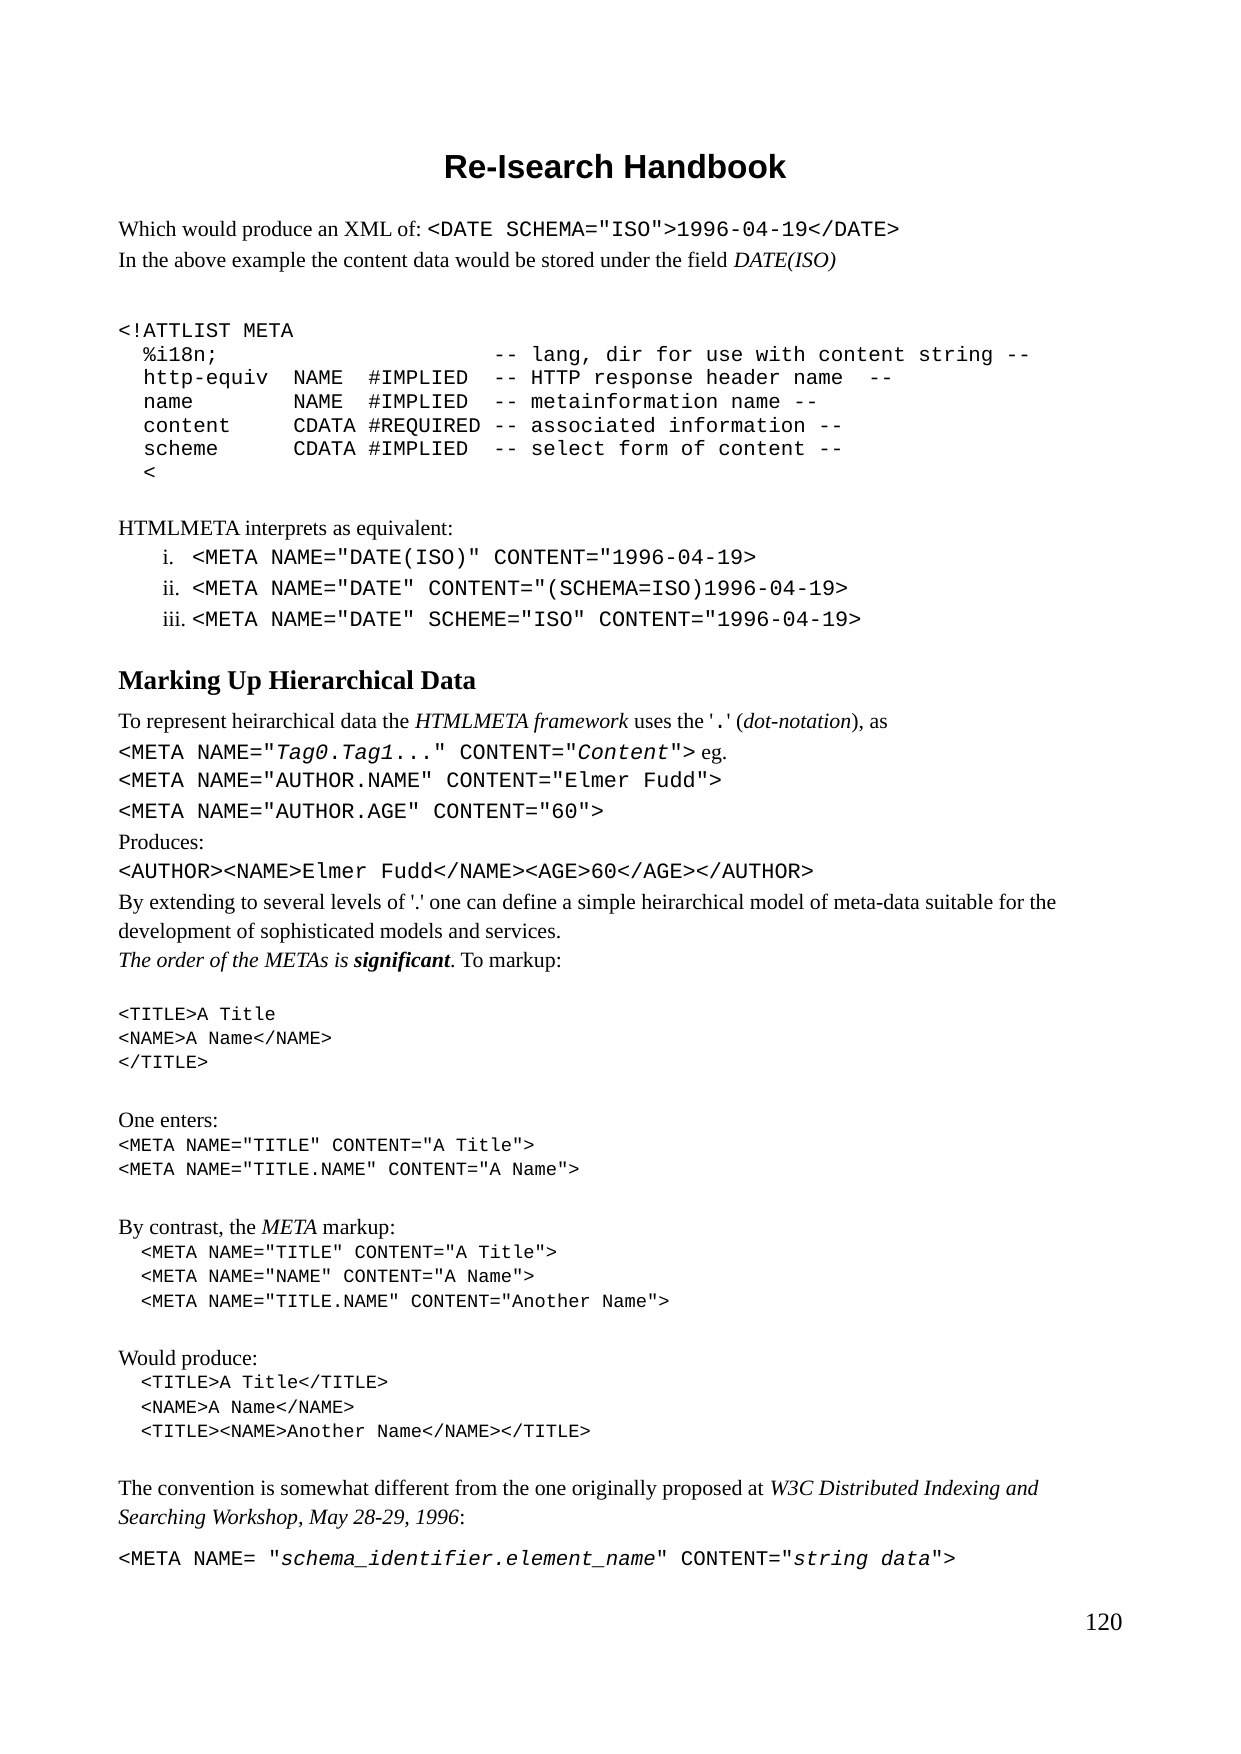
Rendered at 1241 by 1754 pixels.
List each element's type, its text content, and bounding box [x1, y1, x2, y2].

text By contrast, the META markup: [118, 1214, 1122, 1239]
text Which would produce an XML of: <DATE SCHEMA="ISO">1996-04-19</DATE> [118, 216, 1122, 243]
text < [118, 462, 1122, 486]
text name NAME #IMPLIED -- metainformation name -- [118, 391, 1122, 415]
list <META NAME="DATE" CONTENT="(SCHEMA=ISO)1996-04-19> [162, 575, 1122, 602]
text scheme CDATA #IMPLIED -- select form of content -- [118, 438, 1122, 462]
subtitle Marking Up Hierarchical Data [118, 664, 1122, 696]
text In the above example the content data would be stored under the field DATE(ISO) [118, 247, 1122, 272]
text <META NAME="TITLE" CONTENT="A Title"> [118, 1243, 1122, 1264]
text <META NAME="NAME" CONTENT="A Name"> <META NAME="TITLE.NAME" CONTENT="Another Name"> [118, 1267, 1122, 1313]
text http-equiv NAME #IMPLIED -- HTTP response header name -- [118, 367, 1122, 391]
text Would produce: <TITLE>A Title</TITLE> <NAME>A Name</NAME> <TITLE><NAME>Another Name</NAME></TITLE> [118, 1316, 1122, 1443]
text One enters: <META NAME="TITLE" CONTENT="A Title"> <META NAME="TITLE.NAME" CONTENT="A Name"> [118, 1107, 1122, 1210]
list <META NAME="DATE" SCHEME="ISO" CONTENT="1996-04-19> [162, 606, 1122, 633]
text <TITLE>A Title <NAME>A Name</NAME> </TITLE> [118, 1004, 1122, 1103]
text %i18n; -- lang, dir for use with content string -- [118, 344, 1122, 367]
list <META NAME="DATE(ISO)" CONTENT="1996-04-19> [162, 544, 1122, 571]
text To represent heirarchical data the HTMLMETA framework uses the '.' (dot-notation), as <META NAME="Tag0.Tag1..." CONTENT="Content"> eg. <META NAME="AUTHOR.NAME" CONTENT="Elmer Fudd"> <META NAME="AUTHOR.AGE" CONTENT="60"> [118, 708, 1122, 825]
text <!ATTLIST META [118, 320, 1122, 344]
text HTMLMETA interprets as equivalent: [118, 515, 1122, 540]
text content CDATA #REQUIRED -- associated information -- [118, 415, 1122, 438]
text By extending to several levels of '.' one can define a simple heirarchical model of meta-data suitable for the development of sophisticated models and services. [118, 889, 1122, 943]
text Produces: <AUTHOR><NAME>Elmer Fudd</NAME><AGE>60</AGE></AUTHOR> [118, 829, 1122, 885]
text <META NAME= "schema_identifier.element_name" CONTENT="string data"> [118, 1548, 1122, 1572]
text The convention is somewhat different from the one originally proposed at W3C Distributed Indexing and Searching Workshop, May 28-29, 1996: [118, 1475, 1122, 1529]
text The order of the METAs is significant. To markup: [118, 947, 1122, 1001]
